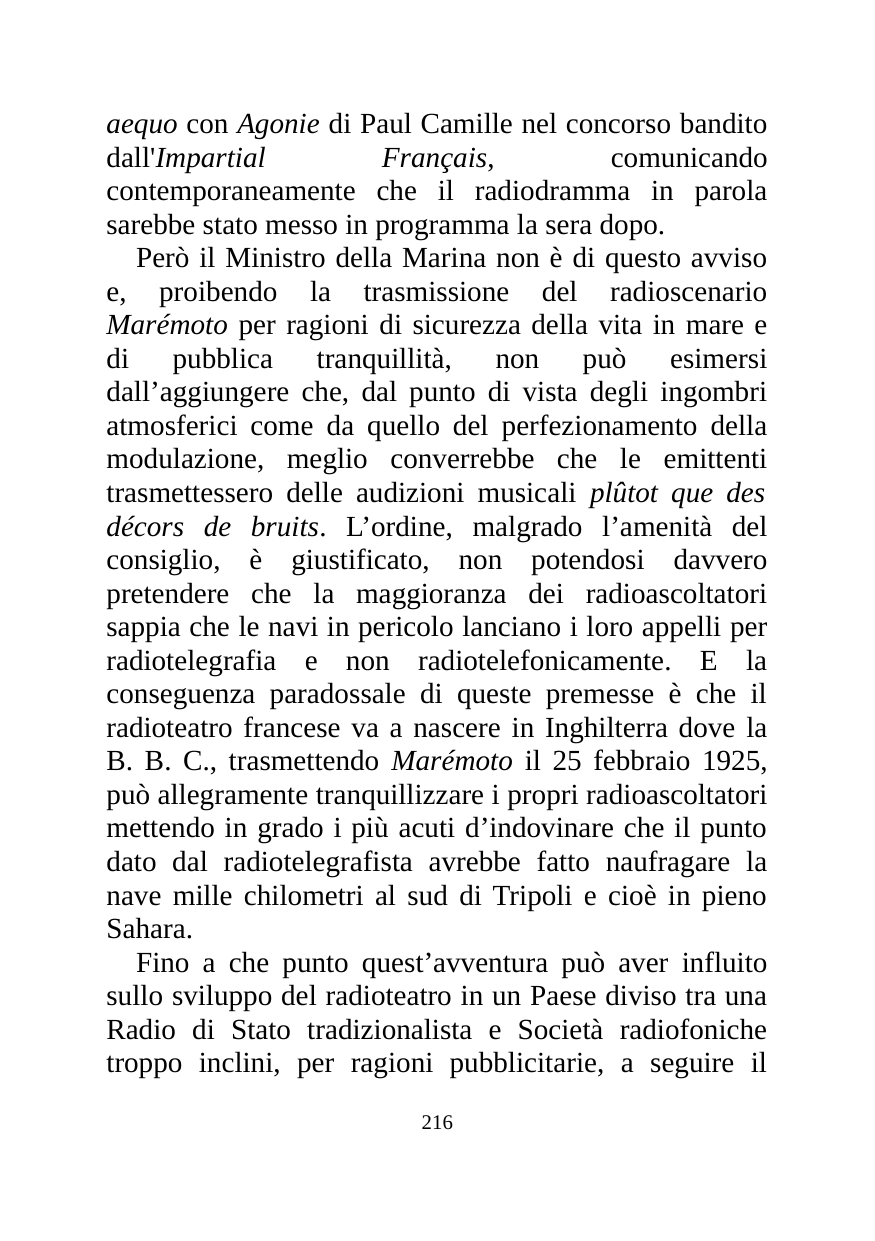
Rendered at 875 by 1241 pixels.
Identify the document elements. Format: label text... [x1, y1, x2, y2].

text Fino a che punto quest’avventura può aver influito sullo sviluppo del radioteatro in un Paese diviso tra una Radio di Stato tradizionalista e Società radiofoniche troppo inclini, per ragioni pubblicitarie, a seguire il [106, 945, 768, 1079]
text aequo con Agonie di Paul Camille nel concorso bandito dall'Impartial Français, comunicando contemporaneamente che il radiodramma in parola sarebbe stato messo in programma la sera dopo. [106, 106, 768, 240]
text Però il Ministro della Marina non è di questo avviso e, proibendo la trasmissione del radioscenario Marémoto per ragioni di sicurezza della vita in mare e di pubblica tranquillità, non può esimersi dall’aggiungere che, dal punto di vista degli ingombri atmosferici come da quello del perfezionamento della modulazione, meglio converrebbe che le emittenti trasmettessero delle audizioni musicali plûtot que des décors de bruits. L’ordine, malgrado l’amenità del consiglio, è giustificato, non potendosi davvero pretendere che la maggioranza dei radioascoltatori sappia che le navi in pericolo lanciano i loro appelli per radiotelegrafia e non radiotelefonicamente. E la conseguenza paradossale di queste premesse è che il radioteatro francese va a nascere in Inghilterra dove la B. B. C., trasmettendo Marémoto il 25 febbraio 1925, può allegramente tranquillizzare i propri radioascoltatori mettendo in grado i più acuti d’indovinare che il punto dato dal radiotelegrafista avrebbe fatto naufragare la nave mille chilometri al sud di Tripoli e cioè in pieno Sahara. [106, 240, 768, 945]
